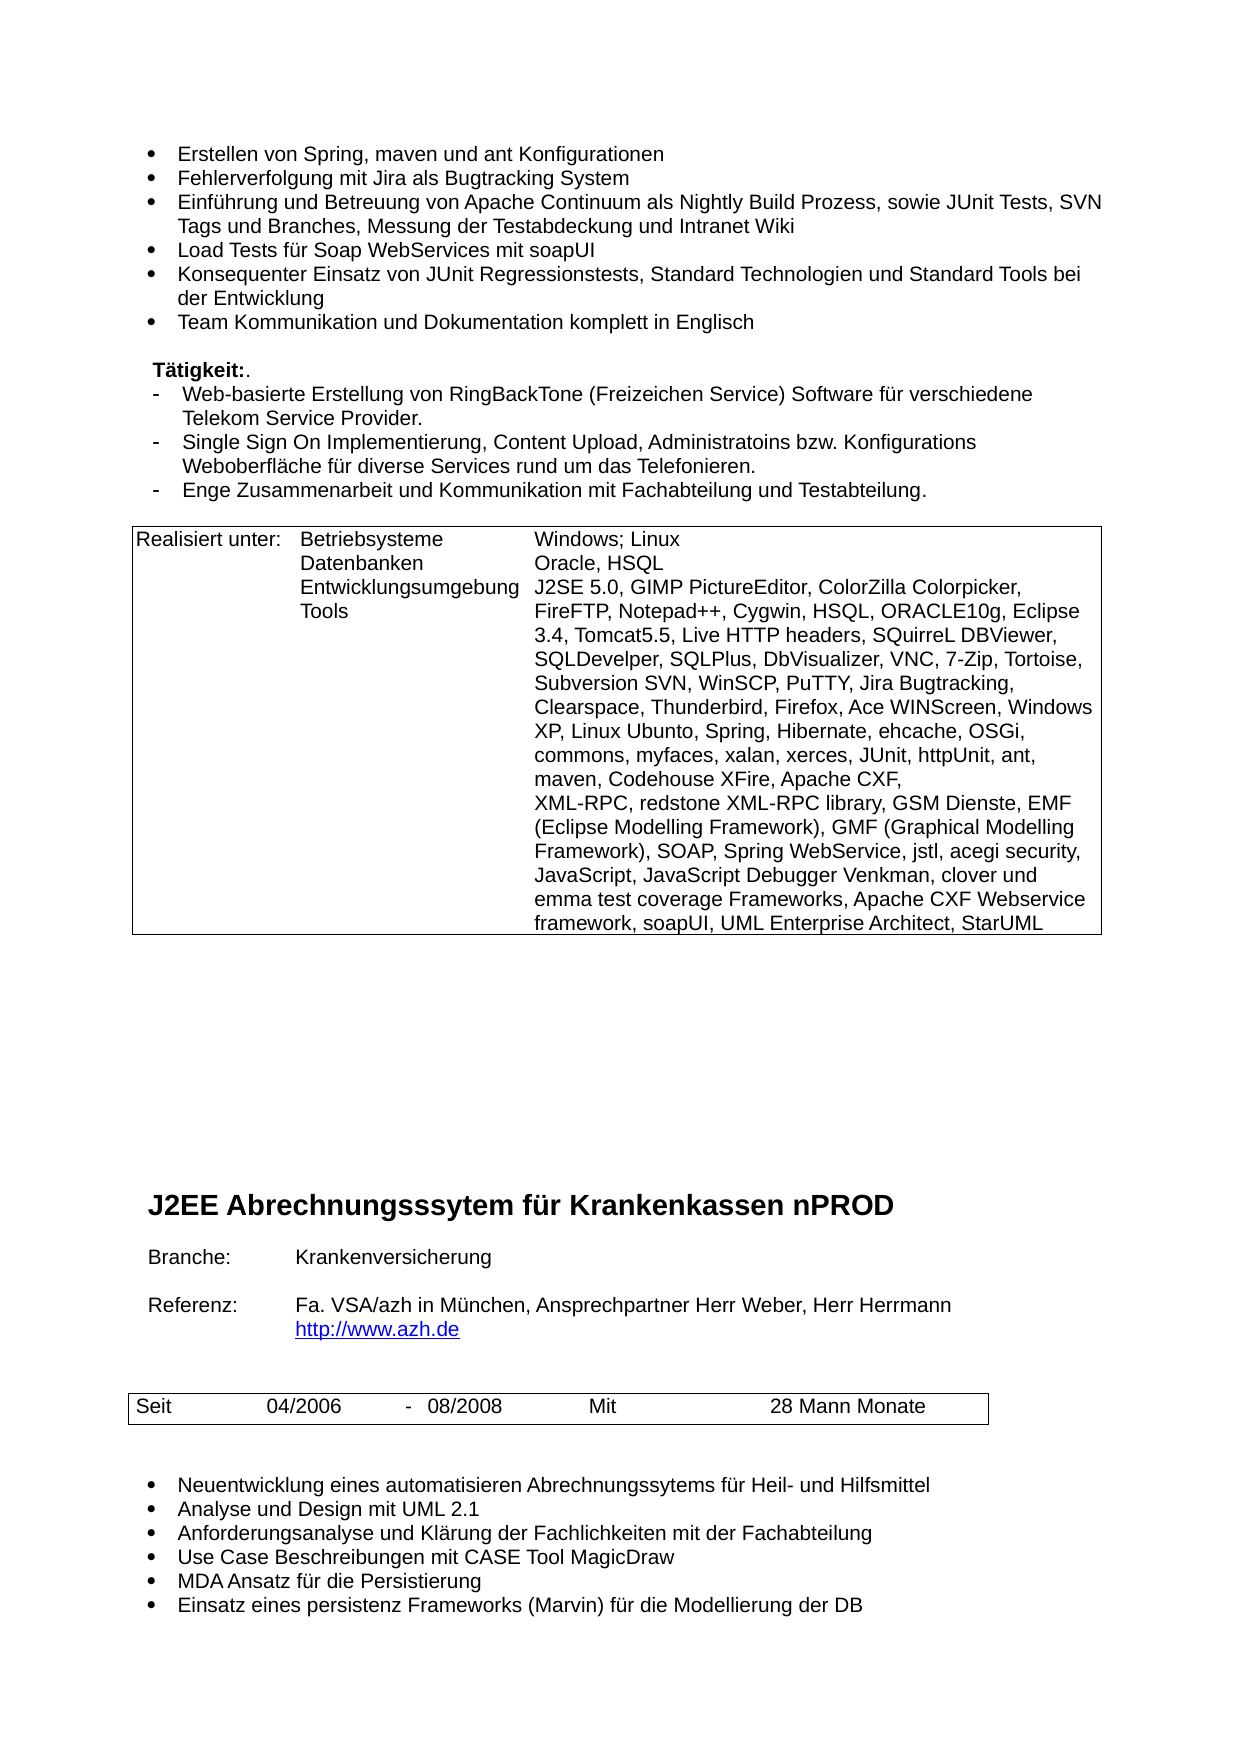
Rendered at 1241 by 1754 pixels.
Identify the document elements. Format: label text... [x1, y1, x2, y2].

list Konsequenter Einsatz von JUnit Regressionstests, Standard Technologien und Standard Tools bei der Entwicklung [148, 262, 1110, 310]
table_header 08/2008 [420, 1394, 581, 1424]
table_header Windows; Linux Oracle, HSQL [531, 527, 1101, 575]
text Branche: Krankenversicherung [148, 1245, 1110, 1269]
text Tätigkeit:. [152, 358, 1110, 382]
list MDA Ansatz für die Persistierung [148, 1569, 1110, 1593]
table_header Betriebsysteme Datenbanken [297, 527, 531, 575]
list Anforderungsanalyse und Klärung der Fachlichkeiten mit der Fachabteilung [148, 1521, 1110, 1545]
list Einsatz eines persistenz Frameworks (Marvin) für die Modellierung der DB [148, 1593, 1110, 1617]
list Web-basierte Erstellung von RingBackTone (Freizeichen Service) Software für verschiedene Telekom Service Provider. [152, 382, 1110, 430]
list Einführung und Betreuung von Apache Continuum als Nightly Build Prozess, sowie JUnit Tests, SVN Tags und Branches, Messung der Testabdeckung und Intranet Wiki [148, 190, 1110, 238]
list Analyse und Design mit UML 2.1 [148, 1497, 1110, 1521]
text http://www.azh.de [221, 1317, 1110, 1369]
table_cell Entwicklungsumgebung Tools [297, 575, 531, 934]
list Team Kommunikation und Dokumentation komplett in Englisch [148, 310, 1110, 334]
list Load Tests für Soap WebServices mit soapUI [148, 238, 1110, 262]
list Use Case Beschreibungen mit CASE Tool MagicDraw [148, 1545, 1110, 1569]
list Erstellen von Spring, maven und ant Konfigurationen [148, 142, 1110, 166]
table_header - [398, 1394, 420, 1424]
table_header Realisiert unter: [133, 527, 297, 575]
table_cell [133, 575, 297, 934]
list Fehlerverfolgung mit Jira als Bugtracking System [148, 166, 1110, 190]
subtitle J2EE Abrechnungsssytem für Krankenkassen nPROD [148, 1187, 1110, 1221]
table_header Mit [581, 1394, 762, 1424]
list Single Sign On Implementierung, Content Upload, Administratoins bzw. Konfigurations Weboberfläche für diverse Services rund um das Telefonieren. [152, 430, 1110, 478]
list Enge Zusammenarbeit und Kommunikation mit Fachabteilung und Testabteilung. [152, 478, 1110, 502]
table_header Seit [129, 1394, 259, 1424]
list Neuentwicklung eines automatisieren Abrechnungssytems für Heil- und Hilfsmittel [148, 1473, 1110, 1497]
table_header 04/2006 [259, 1394, 398, 1424]
table_cell J2SE 5.0, GIMP PictureEditor, ColorZilla Colorpicker, FireFTP, Notepad++, Cygwin, HSQL, ORACLE10g, Eclipse 3.4, Tomcat5.5, Live HTTP headers, SQuirreL DBViewer, SQLDevelper, SQLPlus, DbVisualizer, VNC, 7-Zip, Tortoise, Subversion SVN, WinSCP, PuTTY, Jira Bugtracking, Clearspace, Thunderbird, Firefox, Ace WINScreen, Windows XP, Linux Ubunto, Spring, Hibernate, ehcache, OSGi, commons, myfaces, xalan, xerces, JUnit, httpUnit, ant, maven, Codehouse XFire, Apache CXF, XML-RPC, redstone XML-RPC library, GSM Dienste, EMF (Eclipse Modelling Framework), GMF (Graphical Modelling Framework), SOAP, Spring WebService, jstl, acegi security, JavaScript, JavaScript Debugger Venkman, clover und emma test coverage Frameworks, Apache CXF Webservice framework, soapUI, UML Enterprise Architect, StarUML [531, 575, 1101, 934]
table_header 28 Mann Monate [763, 1394, 988, 1424]
text Referenz: Fa. VSA/azh in München, Ansprechpartner Herr Weber, Herr Herrmann [148, 1293, 1110, 1317]
